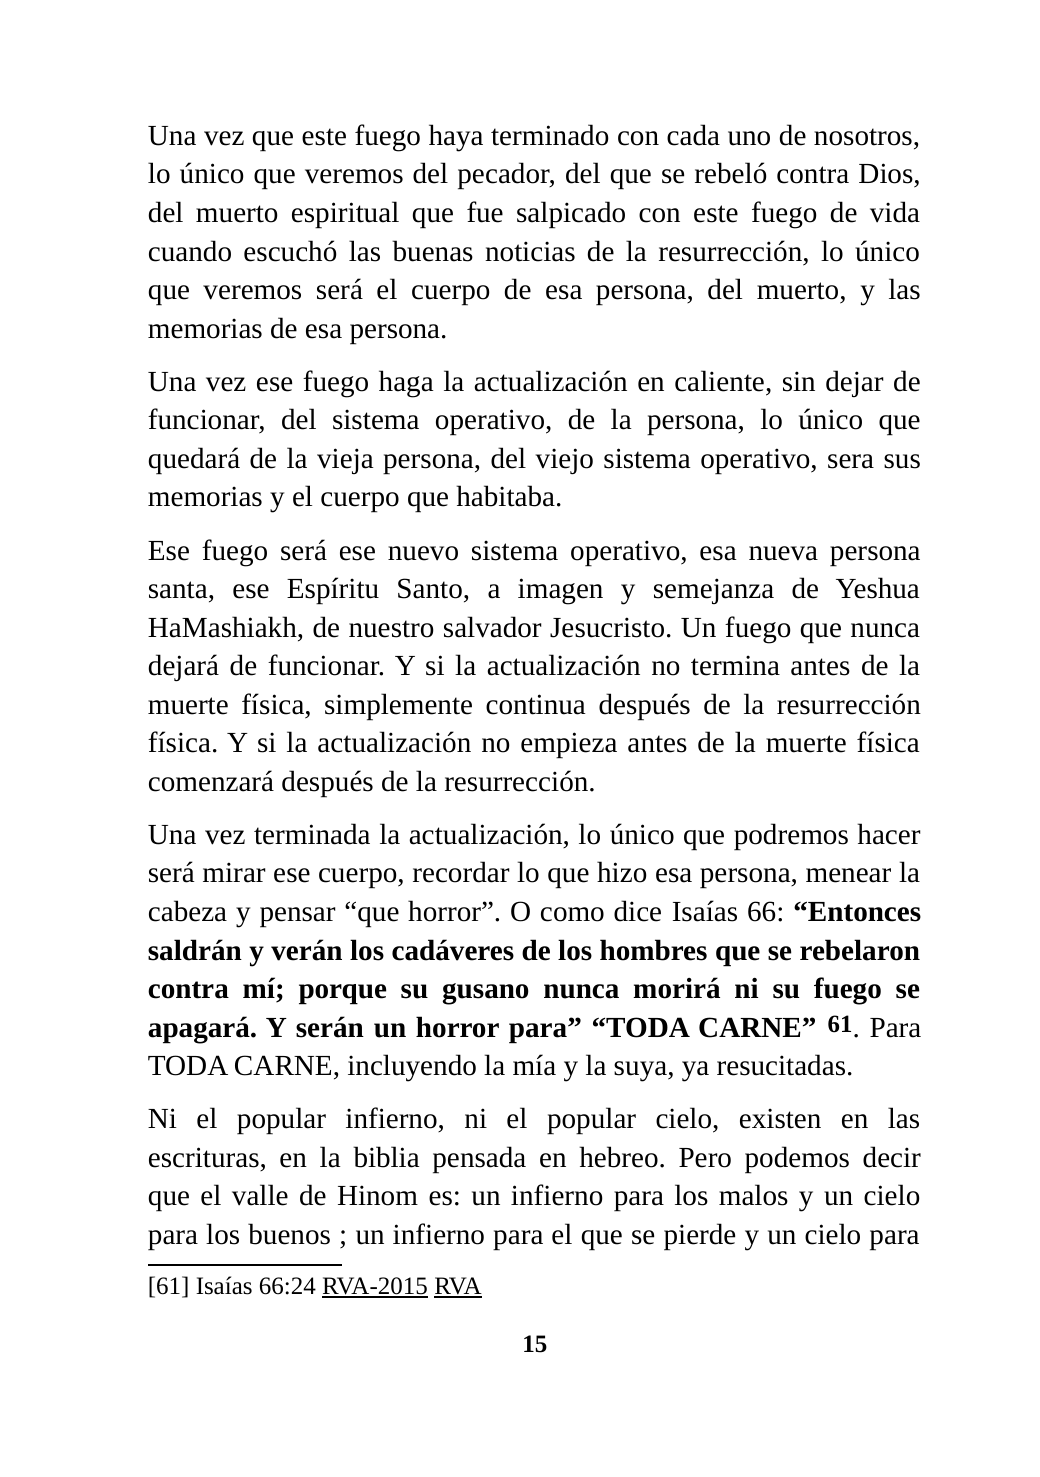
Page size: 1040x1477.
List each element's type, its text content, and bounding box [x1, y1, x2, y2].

text Ni el popular infierno, ni el popular cielo, existen en las escrituras, en la biblia pensada en hebreo. Pero podemos decir que el valle de Hinom es: un infierno para los malos y un cielo para los buenos ; un infierno para el que se pierde y un cielo para [148, 1101, 921, 1251]
text Ese fuego será ese nuevo sistema operativo, esa nueva persona santa, ese Espíritu Santo, a imagen y semejanza de Yeshua HaMashiakh, de nuestro salvador Jesucristo. Un fuego que nunca dejará de funcionar. Y si la actualización no termina antes de la muerte física, simplemente continua después de la resurrección física. Y si la actualización no empieza antes de la muerte física comenzará después de la resurrección. [148, 533, 921, 797]
text Una vez terminada la actualización, lo único que podremos hacer será mirar ese cuerpo, recordar lo que hizo esa persona, menear la cabeza y pensar “que horror”. O como dice Isaías 66: “Entonces saldrán y verán los cadáveres de los hombres que se rebelaron contra mí; porque su gusano nunca morirá ni su fuego se apagará. Y serán un horror para” “TODA CARNE” . Para TODA CARNE, incluyendo la mía y la suya, ya resucitadas. [148, 817, 921, 1082]
text Una vez que este fuego haya terminado con cada uno de nosotros, lo único que veremos del pecador, del que se rebeló contra Dios, del muerto espiritual que fue salpicado con este fuego de vida cuando escuchó las buenas noticias de la resurrección, lo único que veremos será el cuerpo de esa persona, del muerto, y las memorias de esa persona. [148, 118, 921, 344]
text Isaías 66:24 RVA-2015 RVA [148, 1271, 921, 1300]
text Una vez ese fuego haga la actualización en caliente, sin dejar de funcionar, del sistema operativo, de la persona, lo único que quedará de la vieja persona, del viejo sistema operativo, sera sus memorias y el cuerpo que habitaba. [148, 364, 921, 513]
